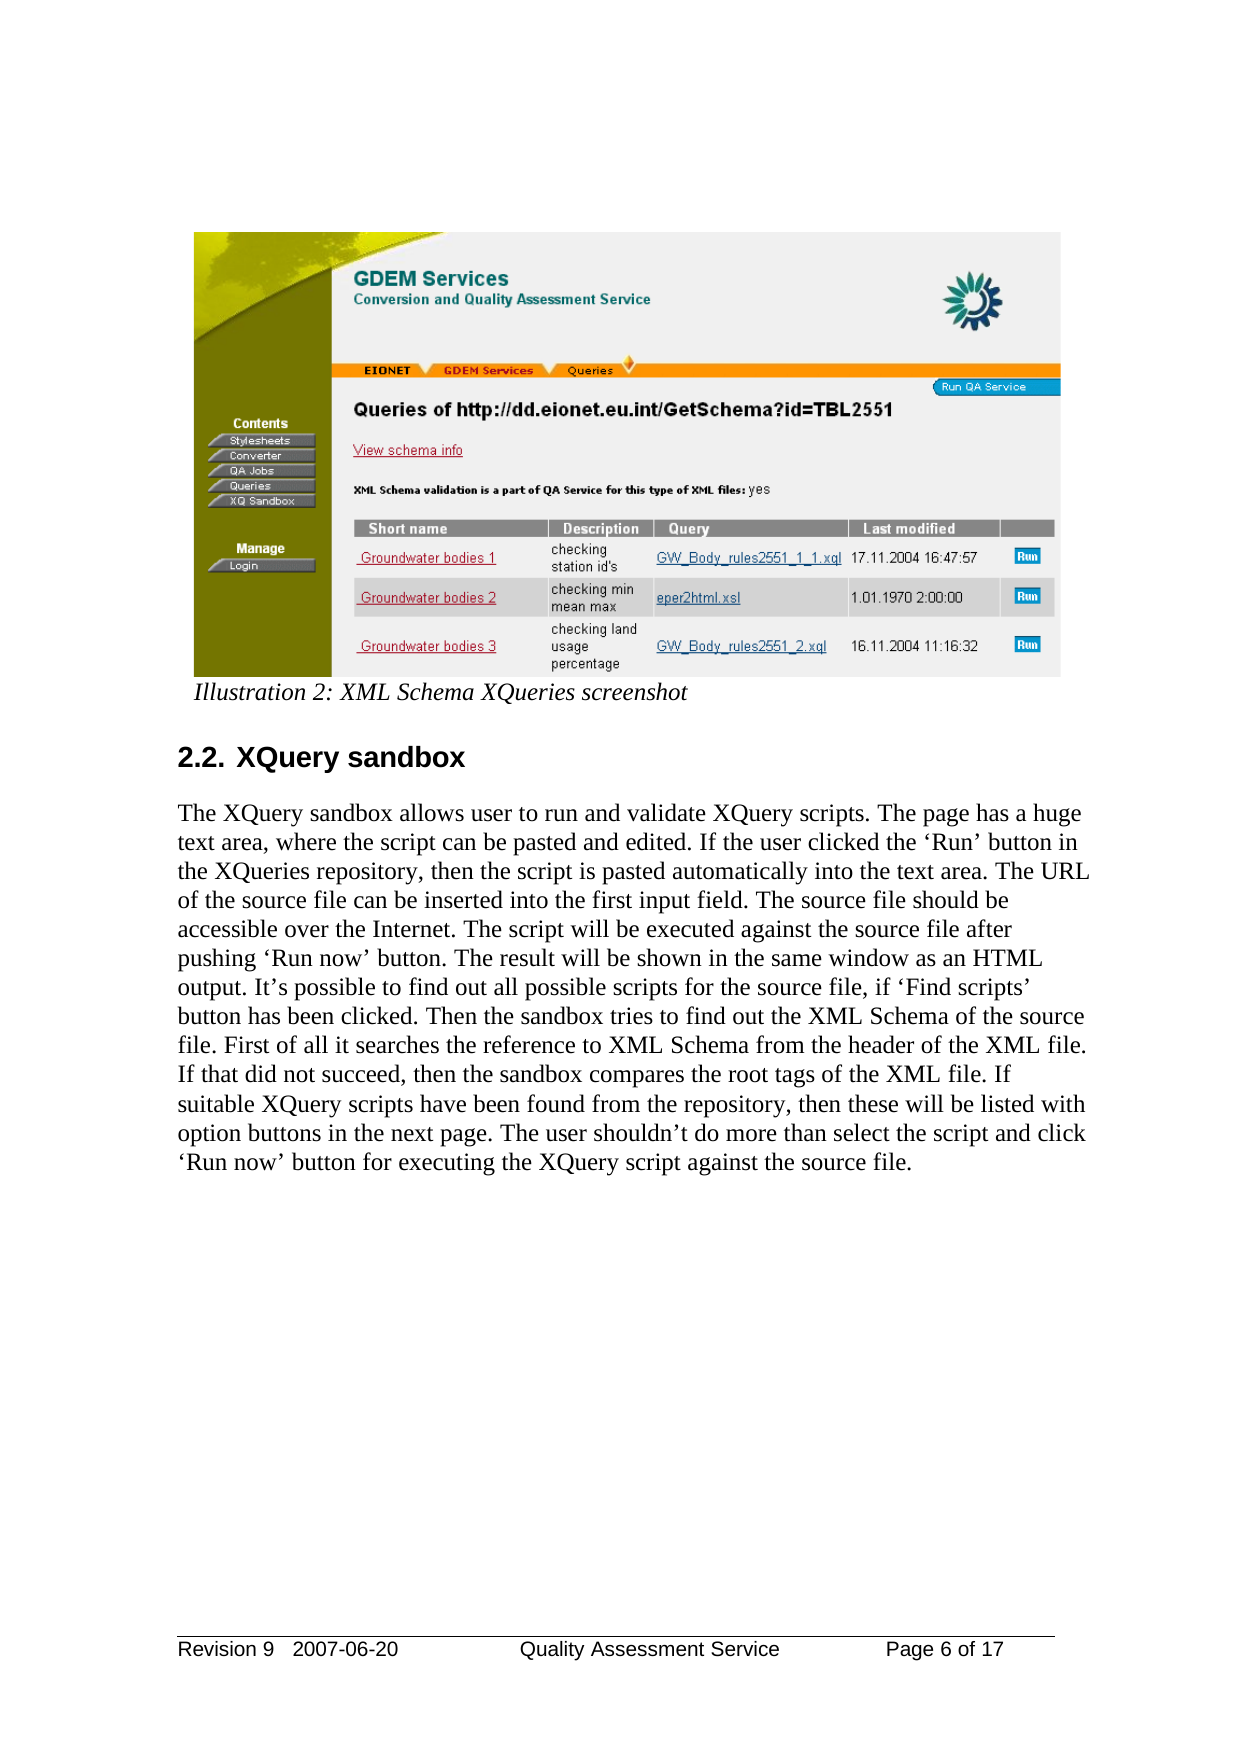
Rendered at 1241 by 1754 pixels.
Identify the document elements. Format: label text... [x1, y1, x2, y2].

subtitle XQuery sandbox [177, 739, 1092, 773]
text Illustration 2: XML Schema XQueries screenshot [194, 677, 1061, 706]
text The XQuery sandbox allows user to run and validate XQuery scripts. The page has a huge text area, where the script can be pasted and edited. If the user clicked the ‘Run’ button in the XQueries repository, then the script is pasted automatically into the text area. The URL of the source file can be inserted into the first input field. The source file should be accessible over the Internet. The script will be executed against the source file after pushing ‘Run now’ button. The result will be shown in the same window as an HTML output. It’s possible to find out all possible scripts for the source file, if ‘Find scripts’ button has been clicked. Then the sandbox tries to find out the XML Schema of the source file. First of all it searches the reference to XML Schema from the header of the XML file. If that did not succeed, then the sandbox compares the root tags of the XML file. If suitable XQuery scripts have been found from the repository, then these will be listed with option buttons in the next page. The user shouldn’t do more than select the script and click ‘Run now’ button for executing the XQuery script against the source file. [177, 798, 1092, 1176]
